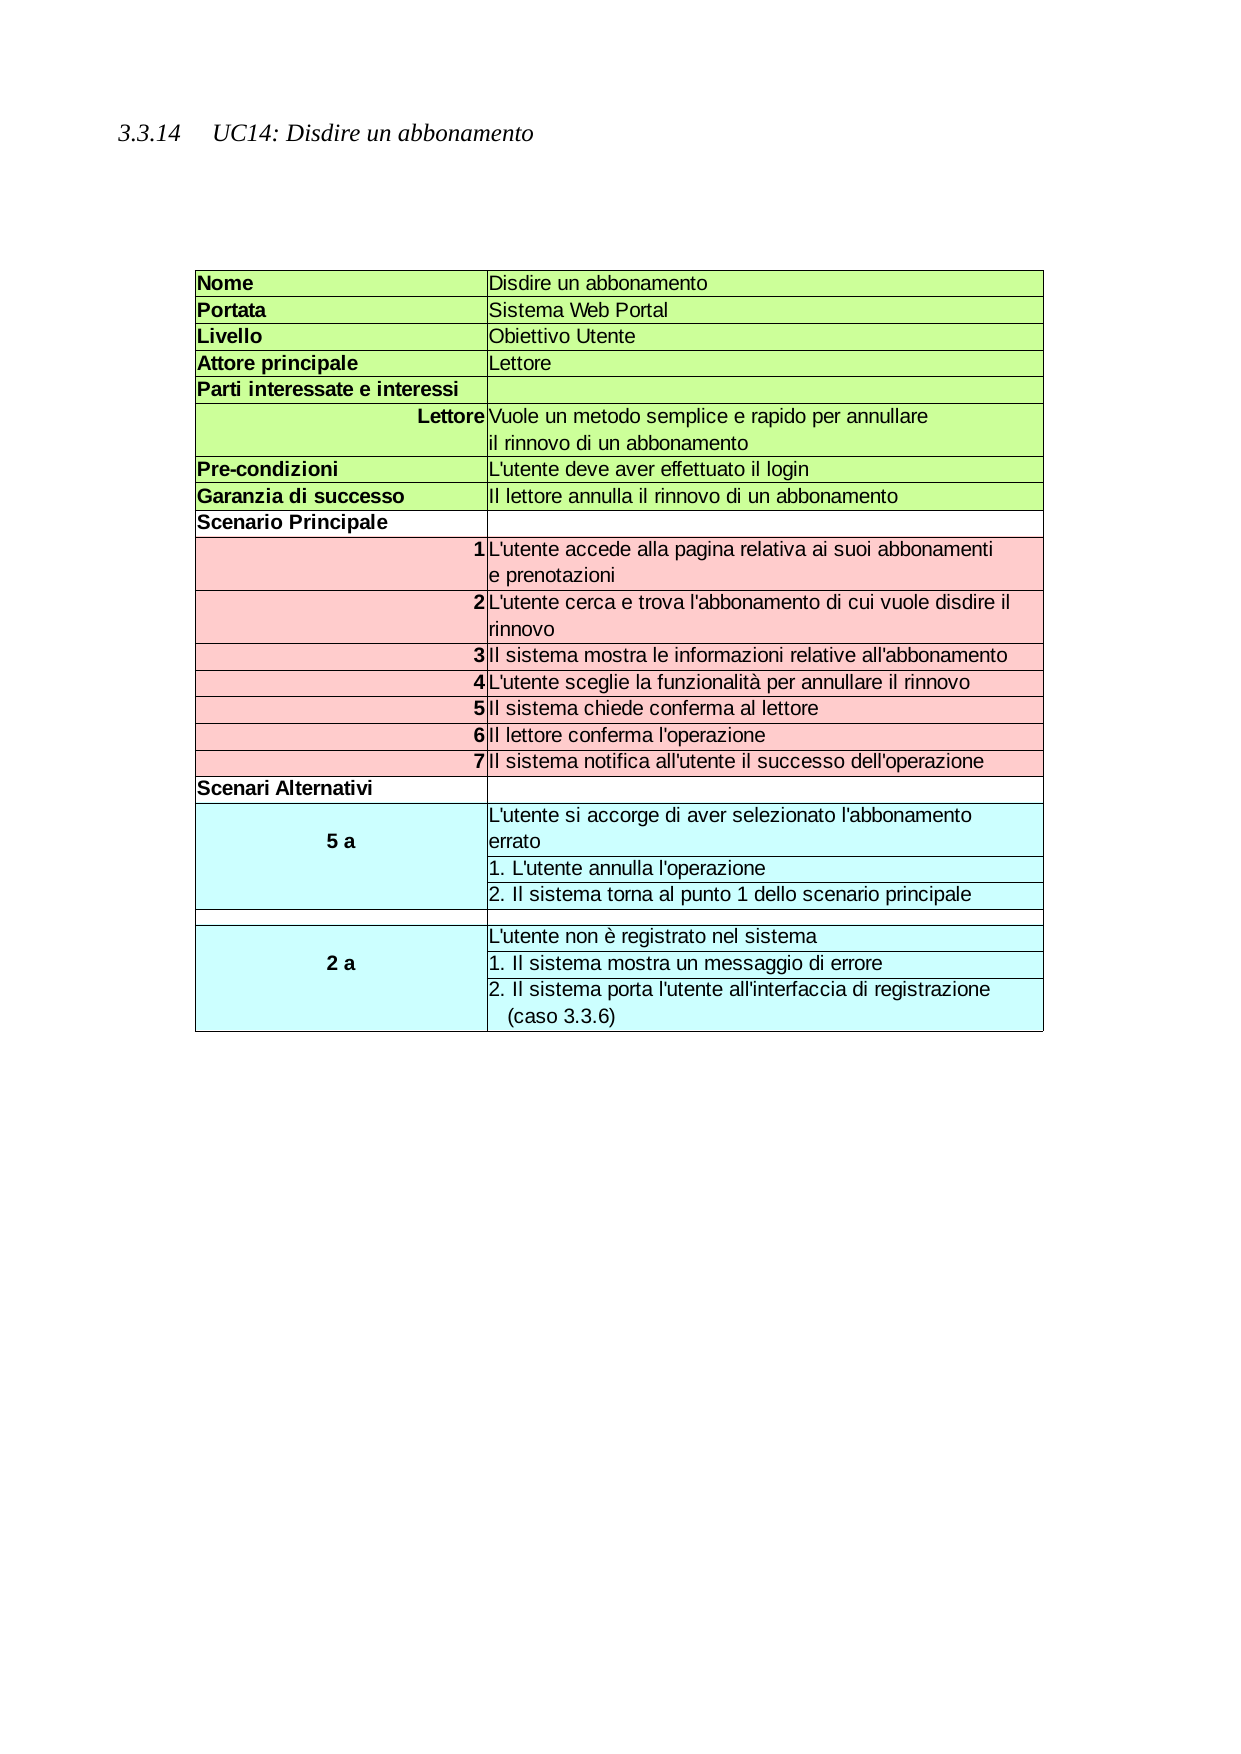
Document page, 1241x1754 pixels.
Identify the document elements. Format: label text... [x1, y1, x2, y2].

subtitle 3.3.14 UC14: Disdire un abbonamento [118, 118, 1122, 147]
